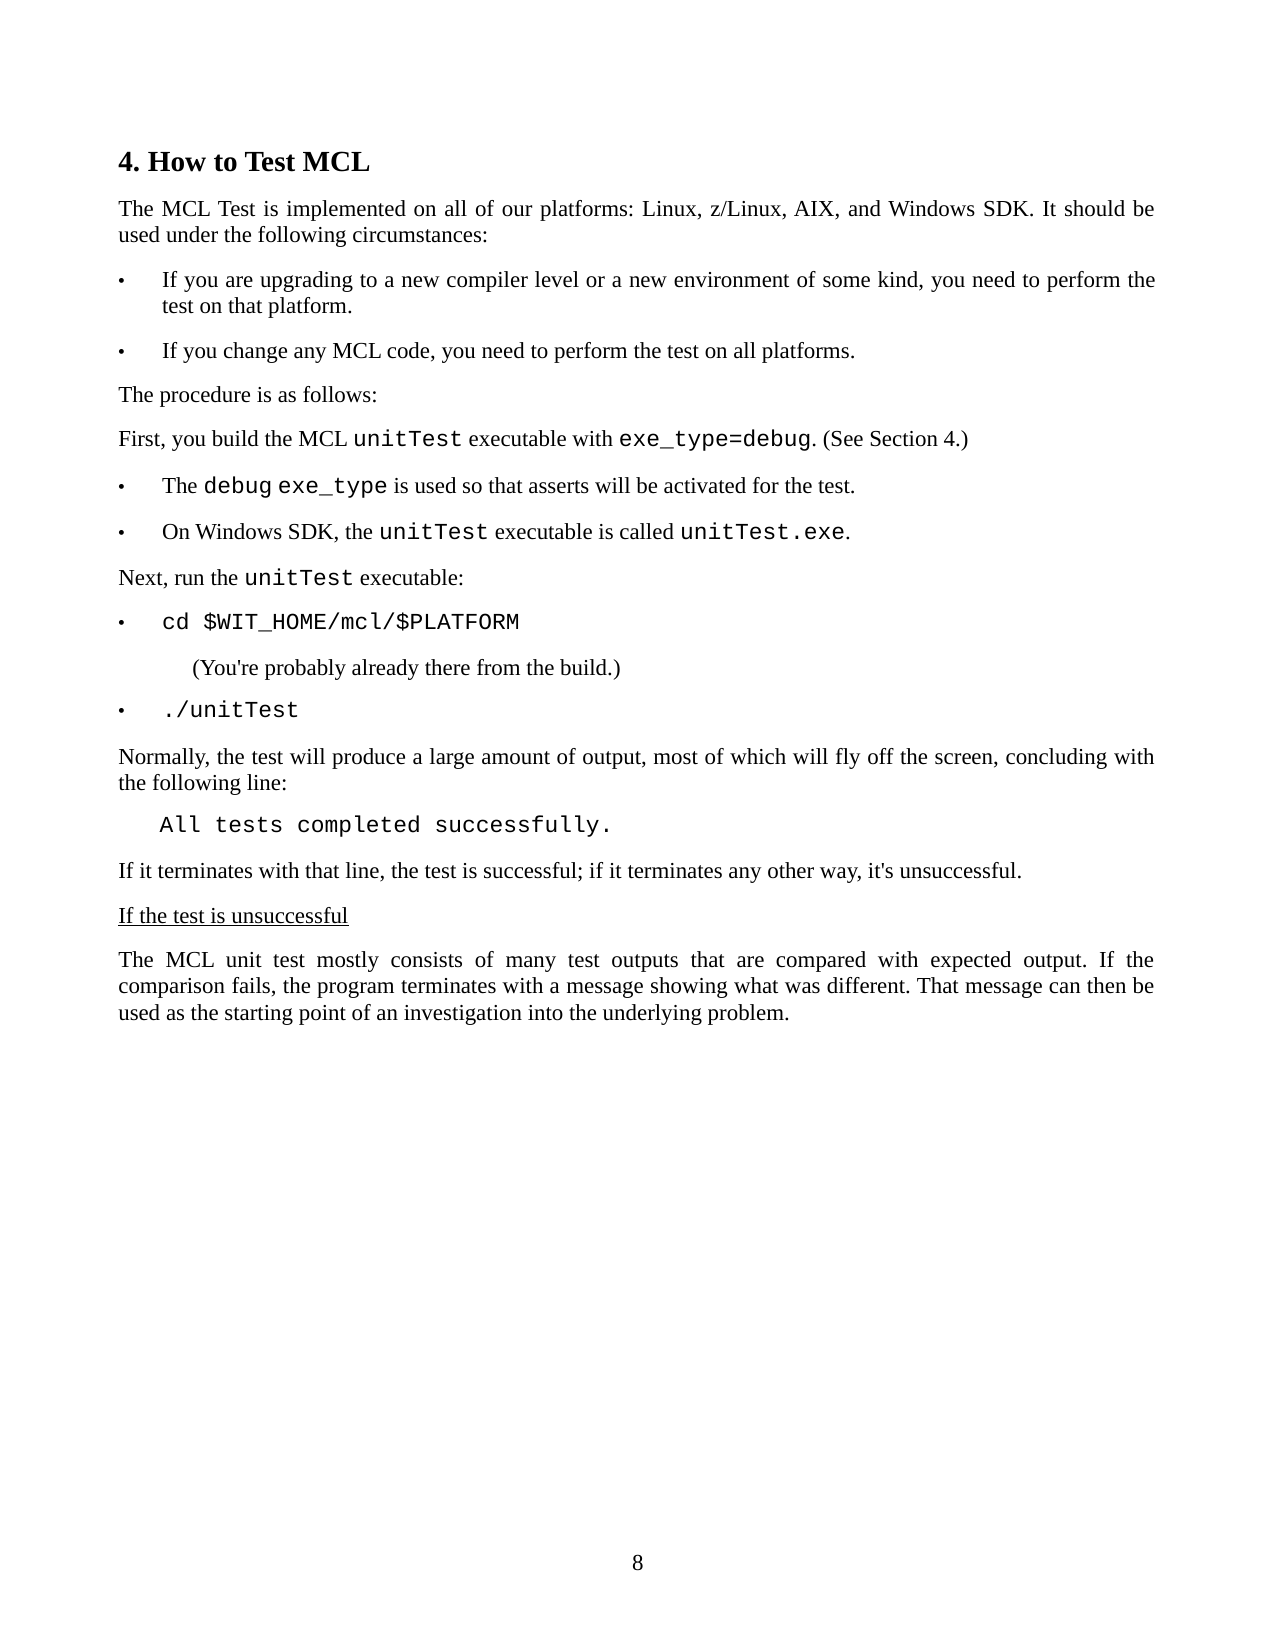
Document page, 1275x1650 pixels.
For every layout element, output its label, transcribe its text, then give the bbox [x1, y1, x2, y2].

list If you are upgrading to a new compiler level or a new environment of some kind, you need to perform the test on that platform. [118, 266, 1157, 319]
list The debug exe_type is used so that asserts will be activated for the test. [118, 472, 1157, 500]
list ./unitTest [118, 699, 1157, 725]
list If you change any MCL code, you need to perform the test on all platforms. [118, 337, 1157, 363]
text The MCL unit test mostly consists of many test outputs that are compared with expected output. If the comparison fails, the program terminates with a message showing what was different. That message can then be used as the starting point of an investigation into the underlying problem. [118, 946, 1157, 1025]
text If it terminates with that line, the test is successful; if it terminates any other way, it's unsuccessful. [118, 857, 1157, 884]
subtitle How to Test MCL [118, 144, 1157, 177]
list cd $WIT_HOME/mcl/$PLATFORM [118, 610, 1157, 636]
text The procedure is as follows: [118, 381, 1157, 407]
text (You're probably already there from the build.) [192, 654, 1157, 681]
text If the test is unsuccessful [118, 902, 1157, 928]
list On Windows SDK, the unitTest executable is called unitTest.exe. [118, 518, 1157, 546]
text Next, run the unitTest executable: [118, 564, 1157, 592]
text All tests completed successfully. [118, 813, 1157, 839]
text First, you build the MCL unitTest executable with exe_type=debug. (See Section 4.) [118, 425, 1157, 454]
text Normally, the test will produce a large amount of output, most of which will fly off the screen, concluding with the following line: [118, 743, 1157, 795]
text The MCL Test is implemented on all of our platforms: Linux, z/Linux, AIX, and Windows SDK. It should be used under the following circumstances: [118, 195, 1157, 248]
